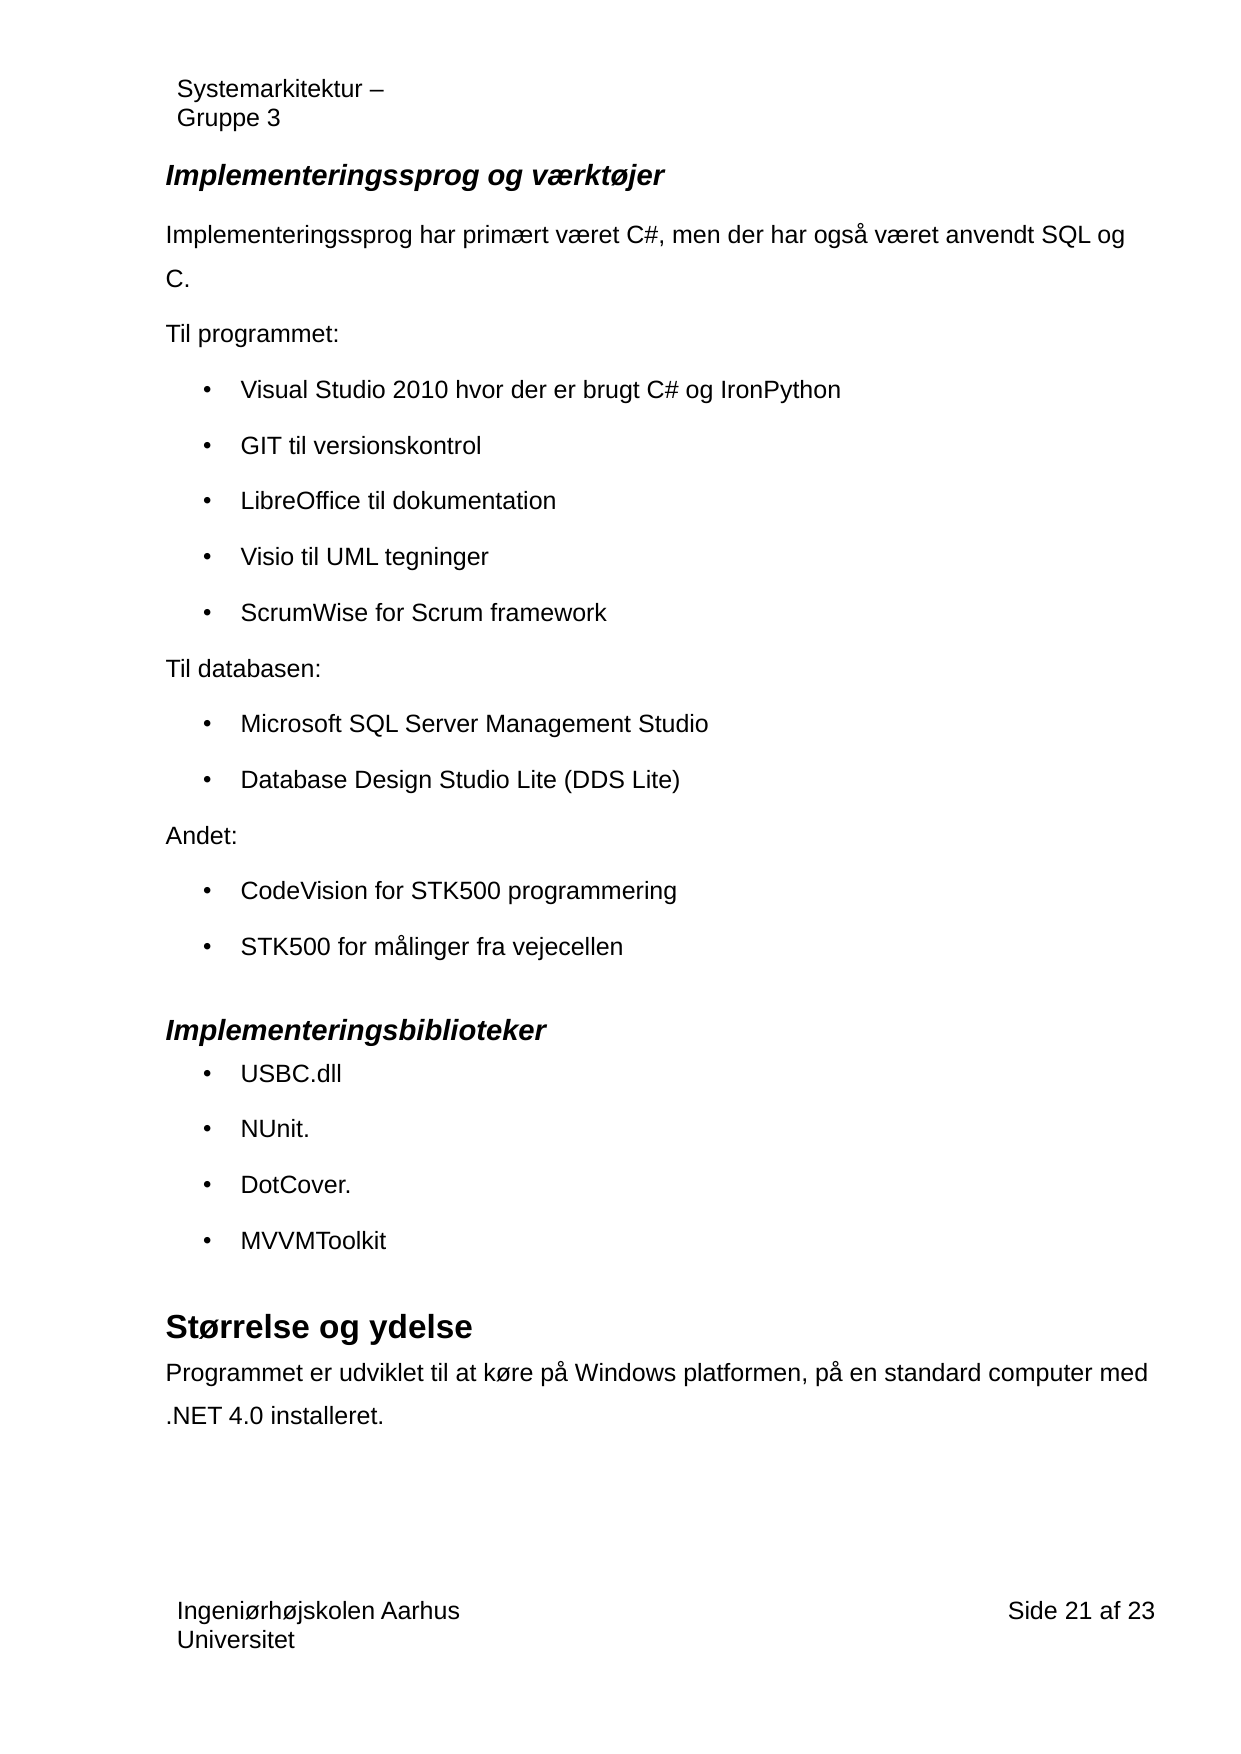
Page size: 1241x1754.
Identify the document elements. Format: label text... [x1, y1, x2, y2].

text Implementeringssprog har primært været C#, men der har også været anvendt SQL og C. [165, 221, 1152, 292]
list NUnit. [203, 1114, 1152, 1143]
list Visual Studio 2010 hvor der er brugt C# og IronPython [203, 375, 1152, 404]
text Andet: [165, 821, 1152, 849]
list LibreOffice til dokumentation [203, 486, 1152, 515]
subtitle Implementeringsbiblioteker [165, 1013, 1152, 1046]
text Til databasen: [165, 653, 1152, 682]
text Programmet er udviklet til at køre på Windows platformen, på en standard computer med .NET 4.0 installeret. [165, 1358, 1152, 1429]
list MVVMToolkit [203, 1226, 1152, 1255]
text Til programmet: [165, 319, 1152, 348]
list DotCover. [203, 1170, 1152, 1199]
list Visio til UML tegninger [203, 542, 1152, 571]
list Microsoft SQL Server Management Studio [203, 709, 1152, 738]
list Database Design Studio Lite (DDS Lite) [203, 765, 1152, 794]
list USBC.dll [203, 1059, 1152, 1088]
list ScrumWise for Scrum framework [203, 598, 1152, 627]
subtitle Størrelse og ydelse [165, 1307, 1152, 1345]
list GIT til versionskontrol [203, 431, 1152, 459]
list STK500 for målinger fra vejecellen [203, 932, 1152, 961]
list CodeVision for STK500 programmering [203, 876, 1152, 905]
subtitle Implementeringssprog og værktøjer [165, 158, 1152, 191]
